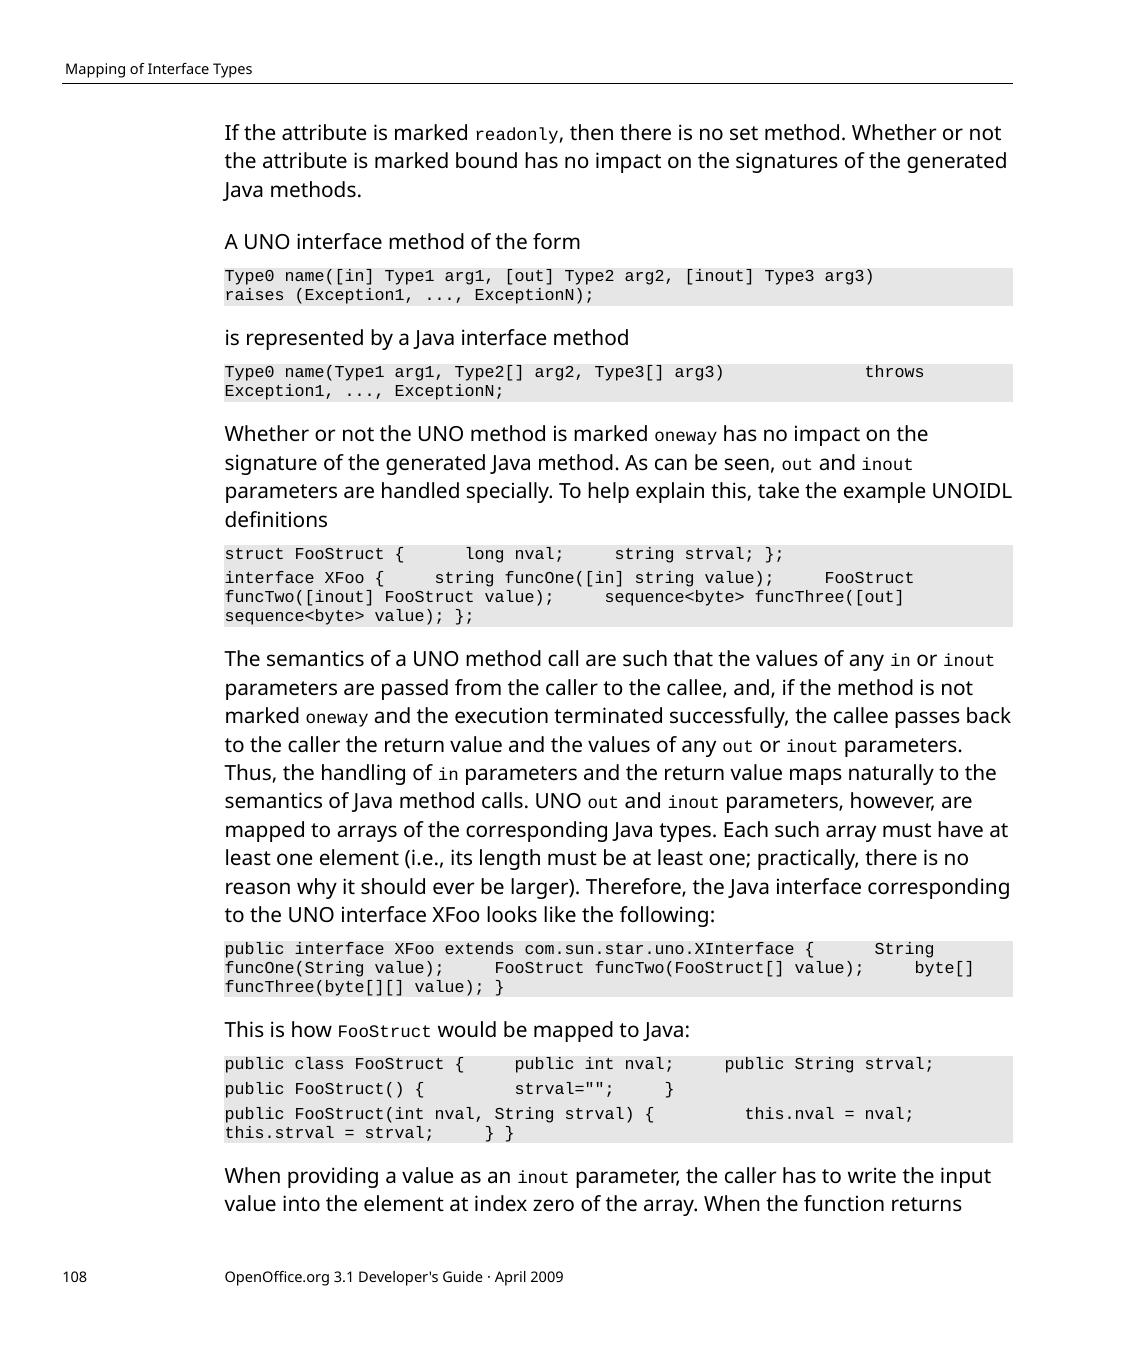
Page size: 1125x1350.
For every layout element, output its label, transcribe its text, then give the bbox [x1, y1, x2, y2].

text is represented by a Java interface method [224, 323, 1013, 352]
text A UNO interface method of the form [224, 227, 1013, 256]
text When providing a value as an inout parameter, the caller has to write the input value into the element at index zero of the array. When the function returns [224, 1161, 1013, 1218]
text This is how FooStruct would be mapped to Java: [224, 1015, 1013, 1044]
text public FooStruct(int nval, String strval) { this.nval = nval; this.strval = strval; } } [224, 1105, 1013, 1143]
text public FooStruct() { strval=""; } [224, 1081, 1013, 1099]
text Type0 name(Type1 arg1, Type2[] arg2, Type3[] arg3) throws Exception1, ..., ExceptionN; [224, 364, 1013, 402]
text Whether or not the UNO method is marked oneway has no impact on the signature of the generated Java method. As can be seen, out and inout parameters are handled specially. To help explain this, take the example UNOIDL definitions [224, 419, 1013, 533]
text public interface XFoo extends com.sun.star.uno.XInterface { String funcOne(String value); FooStruct funcTwo(FooStruct[] value); byte[] funcThree(byte[][] value); } [224, 941, 1013, 997]
text public class FooStruct { public int nval; public String strval; [224, 1056, 1013, 1074]
text Type0 name([in] Type1 arg1, [out] Type2 arg2, [inout] Type3 arg3) raises (Exception1, ..., ExceptionN); [224, 268, 1013, 306]
text struct FooStruct { long nval; string strval; }; [224, 545, 1013, 564]
text interface XFoo { string funcOne([in] string value); FooStruct funcTwo([inout] FooStruct value); sequence<byte> funcThree([out] sequence<byte> value); }; [224, 570, 1013, 627]
text The semantics of a UNO method call are such that the values of any in or inout parameters are passed from the caller to the callee, and, if the method is not marked oneway and the execution terminated successfully, the callee passes back to the caller the return value and the values of any out or inout parameters. Thus, the handling of in parameters and the return value maps naturally to the semantics of Java method calls. UNO out and inout parameters, however, are mapped to arrays of the corresponding Java types. Each such array must have at least one element (i.e., its length must be at least one; practically, there is no reason why it should ever be larger). Therefore, the Java interface corresponding to the UNO interface XFoo looks like the following: [224, 644, 1013, 929]
text If the attribute is marked readonly, then there is no set method. Whether or not the attribute is marked bound has no impact on the signatures of the generated Java methods. [224, 118, 1013, 203]
